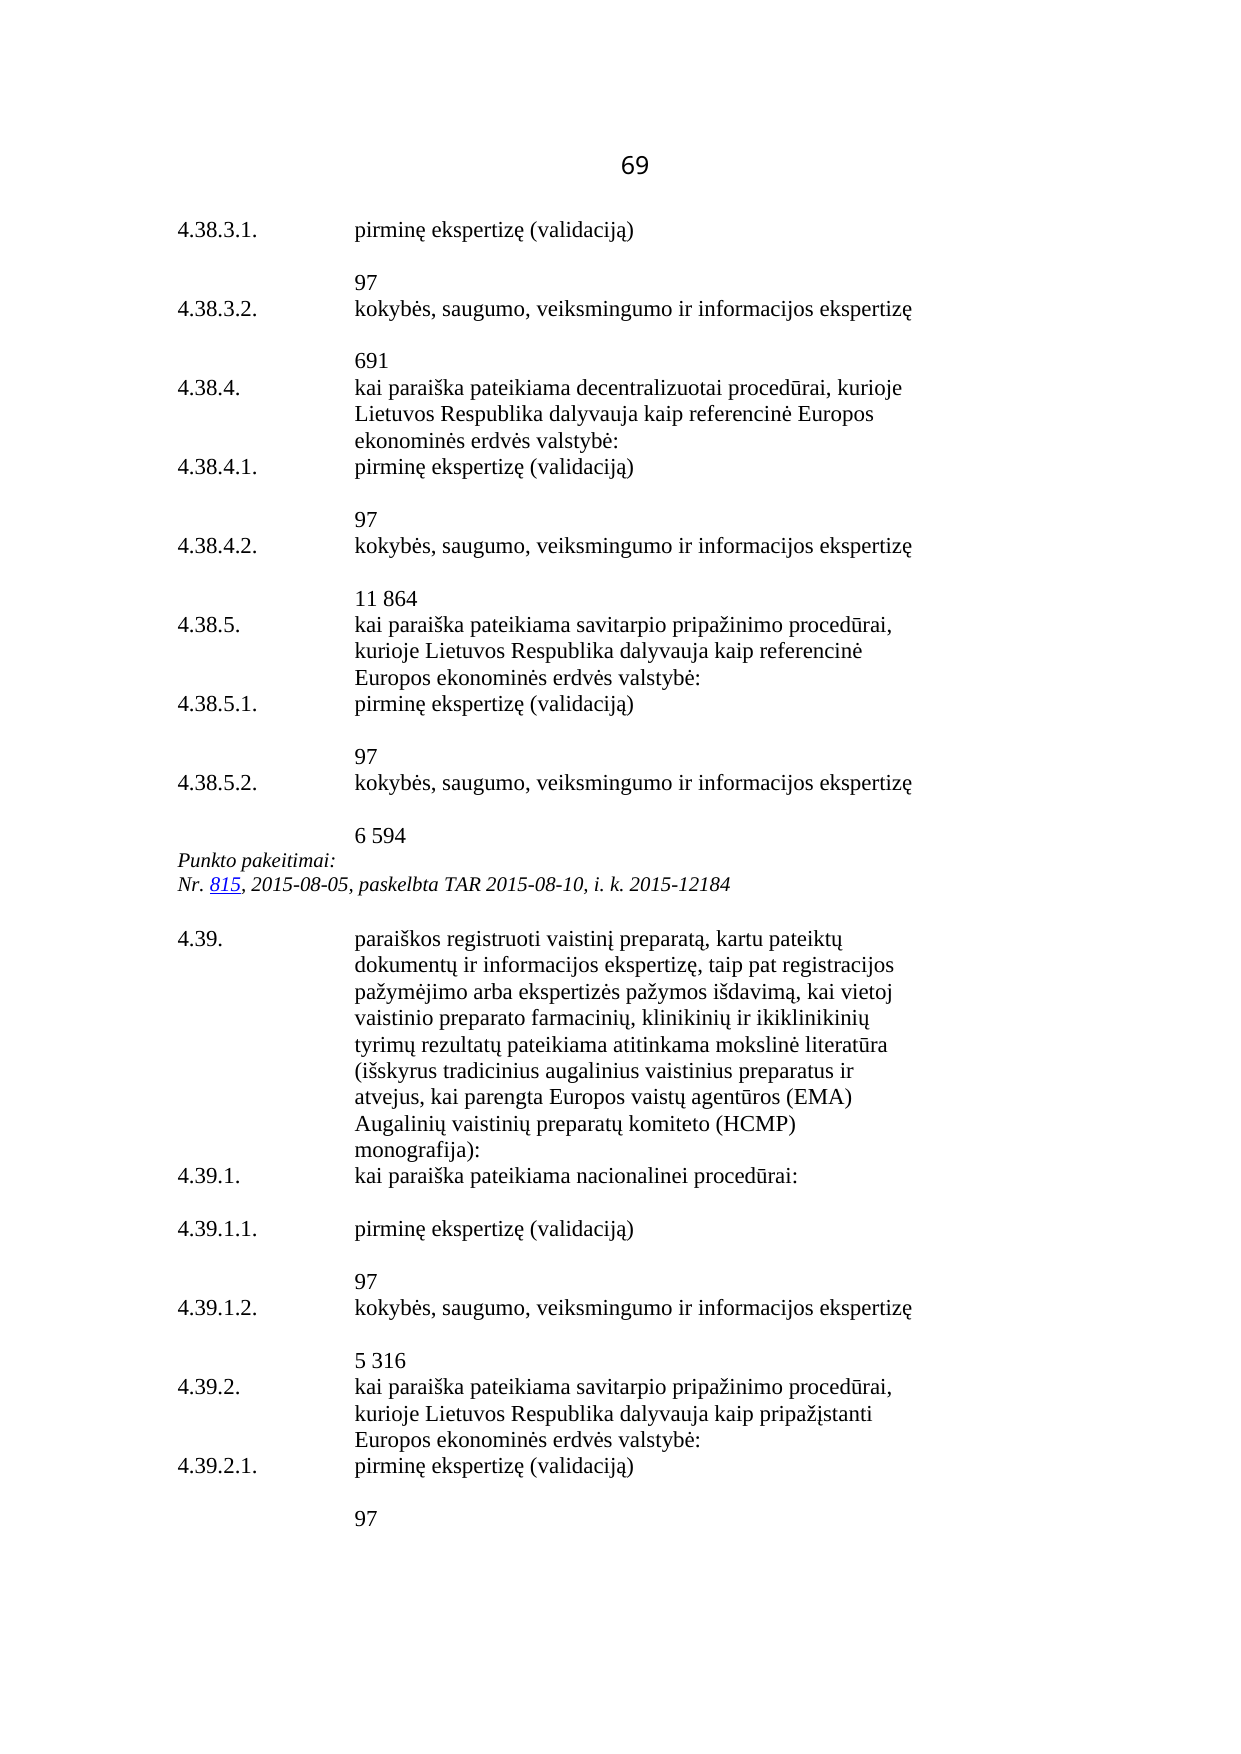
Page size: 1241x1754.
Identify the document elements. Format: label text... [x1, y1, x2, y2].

text pažymėjimo arba ekspertizės pažymos išdavimą, kai vietoj [354, 978, 945, 1004]
text monografija): [354, 1136, 945, 1162]
text 4.39.2. kai paraiška pateikiama savitarpio pripažinimo procedūrai, [177, 1373, 945, 1399]
text atvejus, kai parengta Europos vaistų agentūros (EMA) [354, 1083, 945, 1110]
text Europos ekonominės erdvės valstybė: [354, 1426, 945, 1452]
text (išskyrus tradicinius augalinius vaistinius preparatus ir [354, 1057, 945, 1083]
text 4.38.3.1. pirminę ekspertizę (validaciją) 97 [177, 216, 945, 295]
text tyrimų rezultatų pateikiama atitinkama mokslinė literatūra [354, 1031, 945, 1057]
text kurioje Lietuvos Respublika dalyvauja kaip pripažįstanti [354, 1399, 945, 1426]
text 4.38.4.2. kokybės, saugumo, veiksmingumo ir informacijos ekspertizę 11 864 [177, 532, 945, 611]
text 4.38.4.1. pirminę ekspertizę (validaciją) 97 [177, 453, 945, 532]
text 4.38.5.1. pirminę ekspertizę (validaciją) 97 [177, 690, 945, 769]
text Punkto pakeitimai: [177, 848, 1093, 872]
text vaistinio preparato farmacinių, klinikinių ir ikiklinikinių [354, 1004, 945, 1031]
text 4.39.2.1. pirminę ekspertizę (validaciją) 97 [177, 1452, 945, 1531]
text 4.39.1.2. kokybės, saugumo, veiksmingumo ir informacijos ekspertizę 5 316 [177, 1294, 945, 1373]
text Nr. 815, 2015-08-05, paskelbta TAR 2015-08-10, i. k. 2015-12184 [177, 872, 1093, 896]
text 4.38.3.2. kokybės, saugumo, veiksmingumo ir informacijos ekspertizę 691 [177, 295, 945, 374]
text ekonominės erdvės valstybė: [354, 427, 945, 453]
text Augalinių vaistinių preparatų komiteto (HCMP) [354, 1110, 945, 1136]
text 4.39. paraiškos registruoti vaistinį preparatą, kartu pateiktų [177, 925, 945, 952]
text dokumentų ir informacijos ekspertizę, taip pat registracijos [354, 952, 945, 978]
text kurioje Lietuvos Respublika dalyvauja kaip referencinė [354, 637, 945, 664]
text 4.39.1. kai paraiška pateikiama nacionalinei procedūrai: [177, 1162, 945, 1215]
text 4.38.4. kai paraiška pateikiama decentralizuotai procedūrai, kurioje [177, 374, 945, 400]
text 4.38.5.2. kokybės, saugumo, veiksmingumo ir informacijos ekspertizę 6 594 [177, 769, 945, 848]
text 4.39.1.1. pirminę ekspertizę (validaciją) 97 [177, 1215, 945, 1294]
text 4.38.5. kai paraiška pateikiama savitarpio pripažinimo procedūrai, [177, 611, 945, 637]
text Lietuvos Respublika dalyvauja kaip referencinė Europos [354, 400, 945, 427]
text Europos ekonominės erdvės valstybė: [354, 664, 945, 690]
